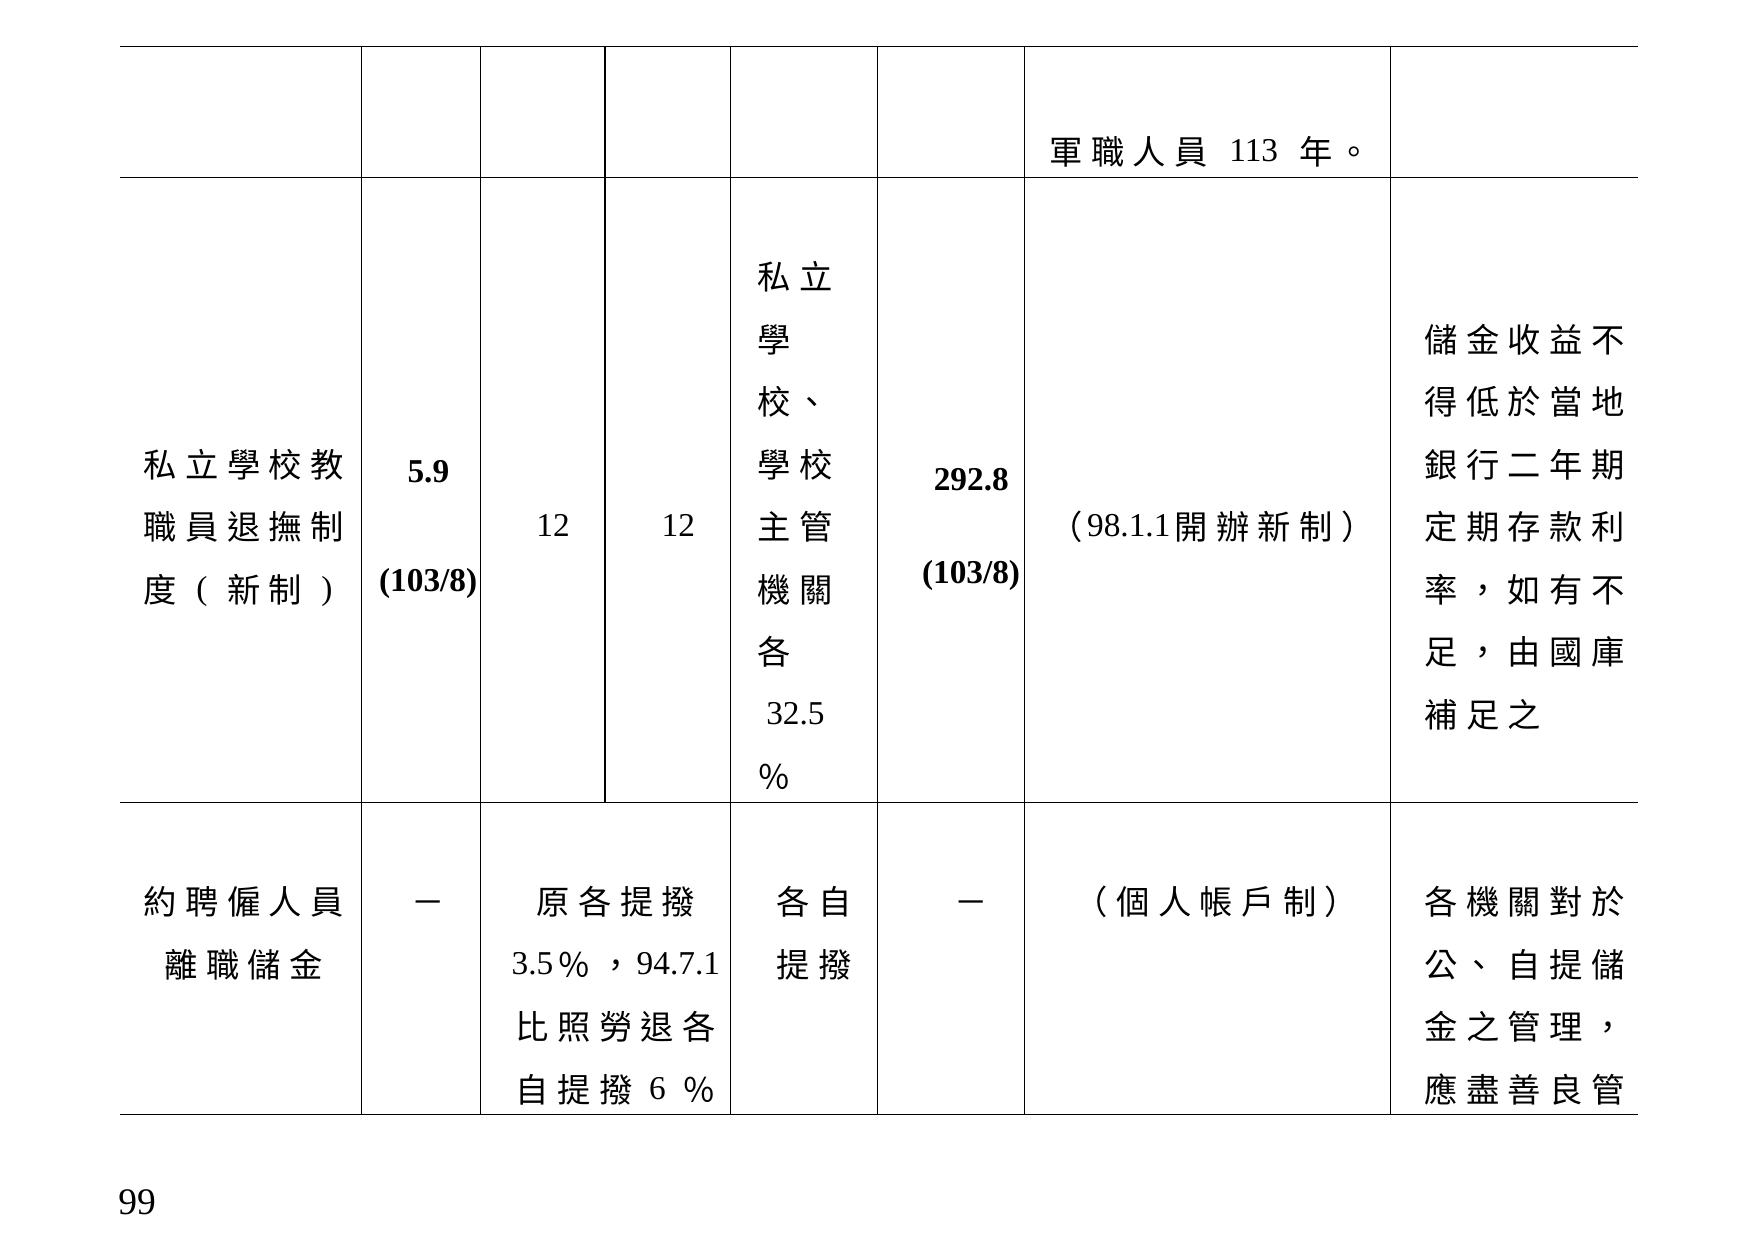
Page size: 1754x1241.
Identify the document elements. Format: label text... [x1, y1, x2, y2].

table_cell 5.9 (103/8) [362, 178, 480, 802]
table_cell 原各提撥3.5％，94.7.1比照勞退各自提撥6％ [481, 803, 730, 1114]
table_cell 12 [606, 178, 730, 802]
table_cell 12 [481, 178, 604, 802]
table_cell [1391, 47, 1637, 177]
table_cell [120, 47, 361, 177]
table_cell （個人帳戶制） [1025, 803, 1390, 1114]
table_cell 各自提撥 [731, 803, 877, 1114]
table_cell － [362, 803, 480, 1114]
table_cell [606, 47, 730, 177]
table_cell [731, 47, 877, 177]
table_cell － [878, 803, 1024, 1114]
table_cell 軍職人員113年。 [1025, 47, 1390, 177]
table_cell 292.8 (103/8) [878, 178, 1024, 802]
table_cell 私立學校教職員退撫制度(新制) [120, 178, 361, 802]
table_cell （98.1.1開辦新制） [1025, 178, 1390, 802]
table_cell [362, 47, 480, 177]
table_cell 各機關對於公、自提儲金之管理，應盡善良管 [1391, 803, 1637, 1114]
table_cell 儲金收益不得低於當地銀行二年期定期存款利率，如有不足，由國庫補足之 [1391, 178, 1637, 802]
table_cell [878, 47, 1024, 177]
table_cell 私立學校、學校主管機關各32.5％ [731, 178, 877, 802]
table_cell 約聘僱人員離職儲金 [120, 803, 361, 1114]
table_cell [481, 47, 604, 177]
